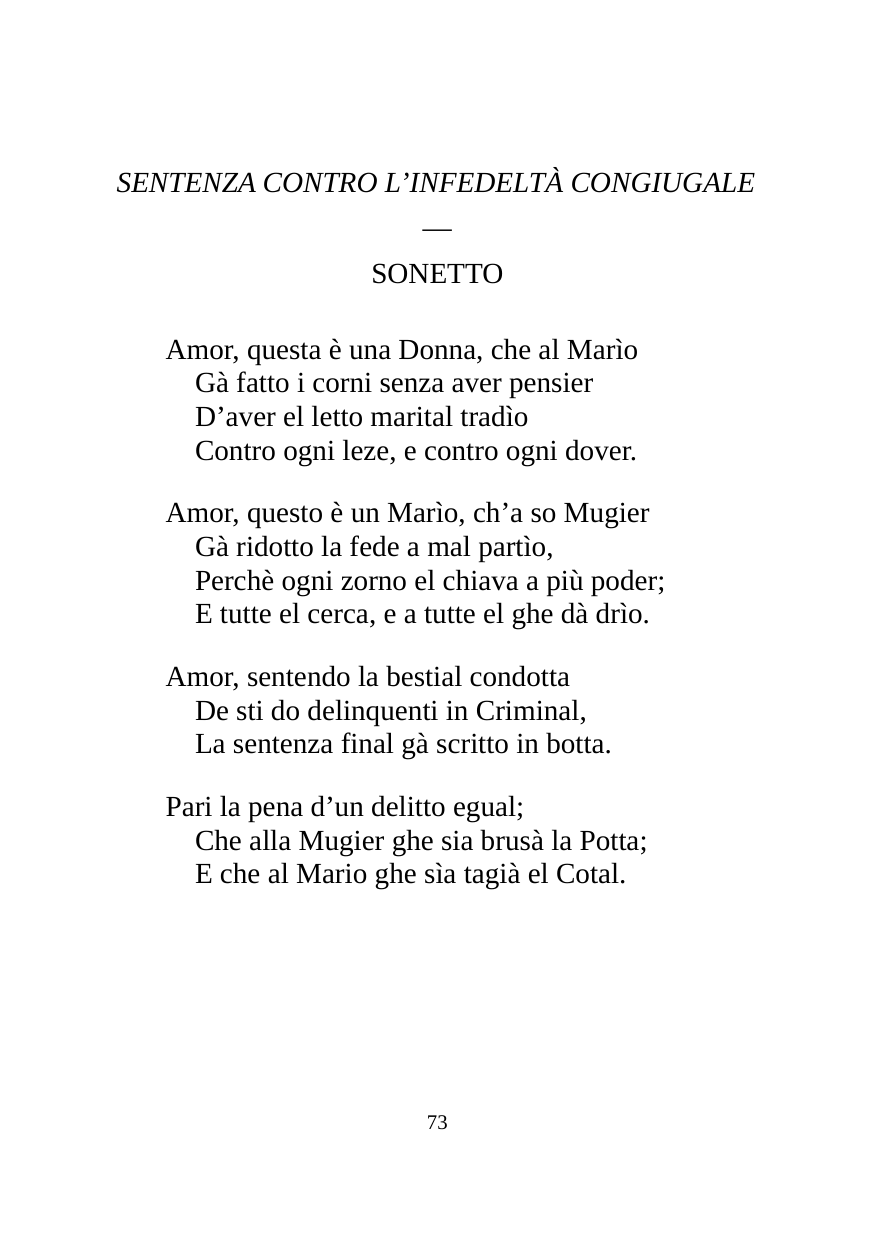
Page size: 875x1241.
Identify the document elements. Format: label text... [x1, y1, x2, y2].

text Amor, questo è un Marìo, ch’a so Mugier Gà ridotto la fede a mal partìo, Perchè ogni zorno el chiava a più poder; E tutte el cerca, e a tutte el ghe dà drìo. [165, 496, 768, 630]
text SONETTO [106, 257, 768, 290]
text Amor, questa è una Donna, che al Marìo Gà fatto i corni senza aver pensier D’aver el letto marital tradìo Contro ogni leze, e contro ogni dover. [165, 332, 768, 466]
subtitle SENTENZA CONTRO L’INFEDELTÀ CONGIUGALE [106, 165, 768, 199]
text Amor, sentendo la bestial condotta De sti do delinquenti in Criminal, La sentenza final gà scritto in botta. [165, 659, 768, 760]
text — [106, 211, 768, 244]
text Pari la pena d’un delitto egual; Che alla Mugier ghe sia brusà la Potta; E che al Mario ghe sìa tagià el Cotal. [165, 789, 768, 890]
